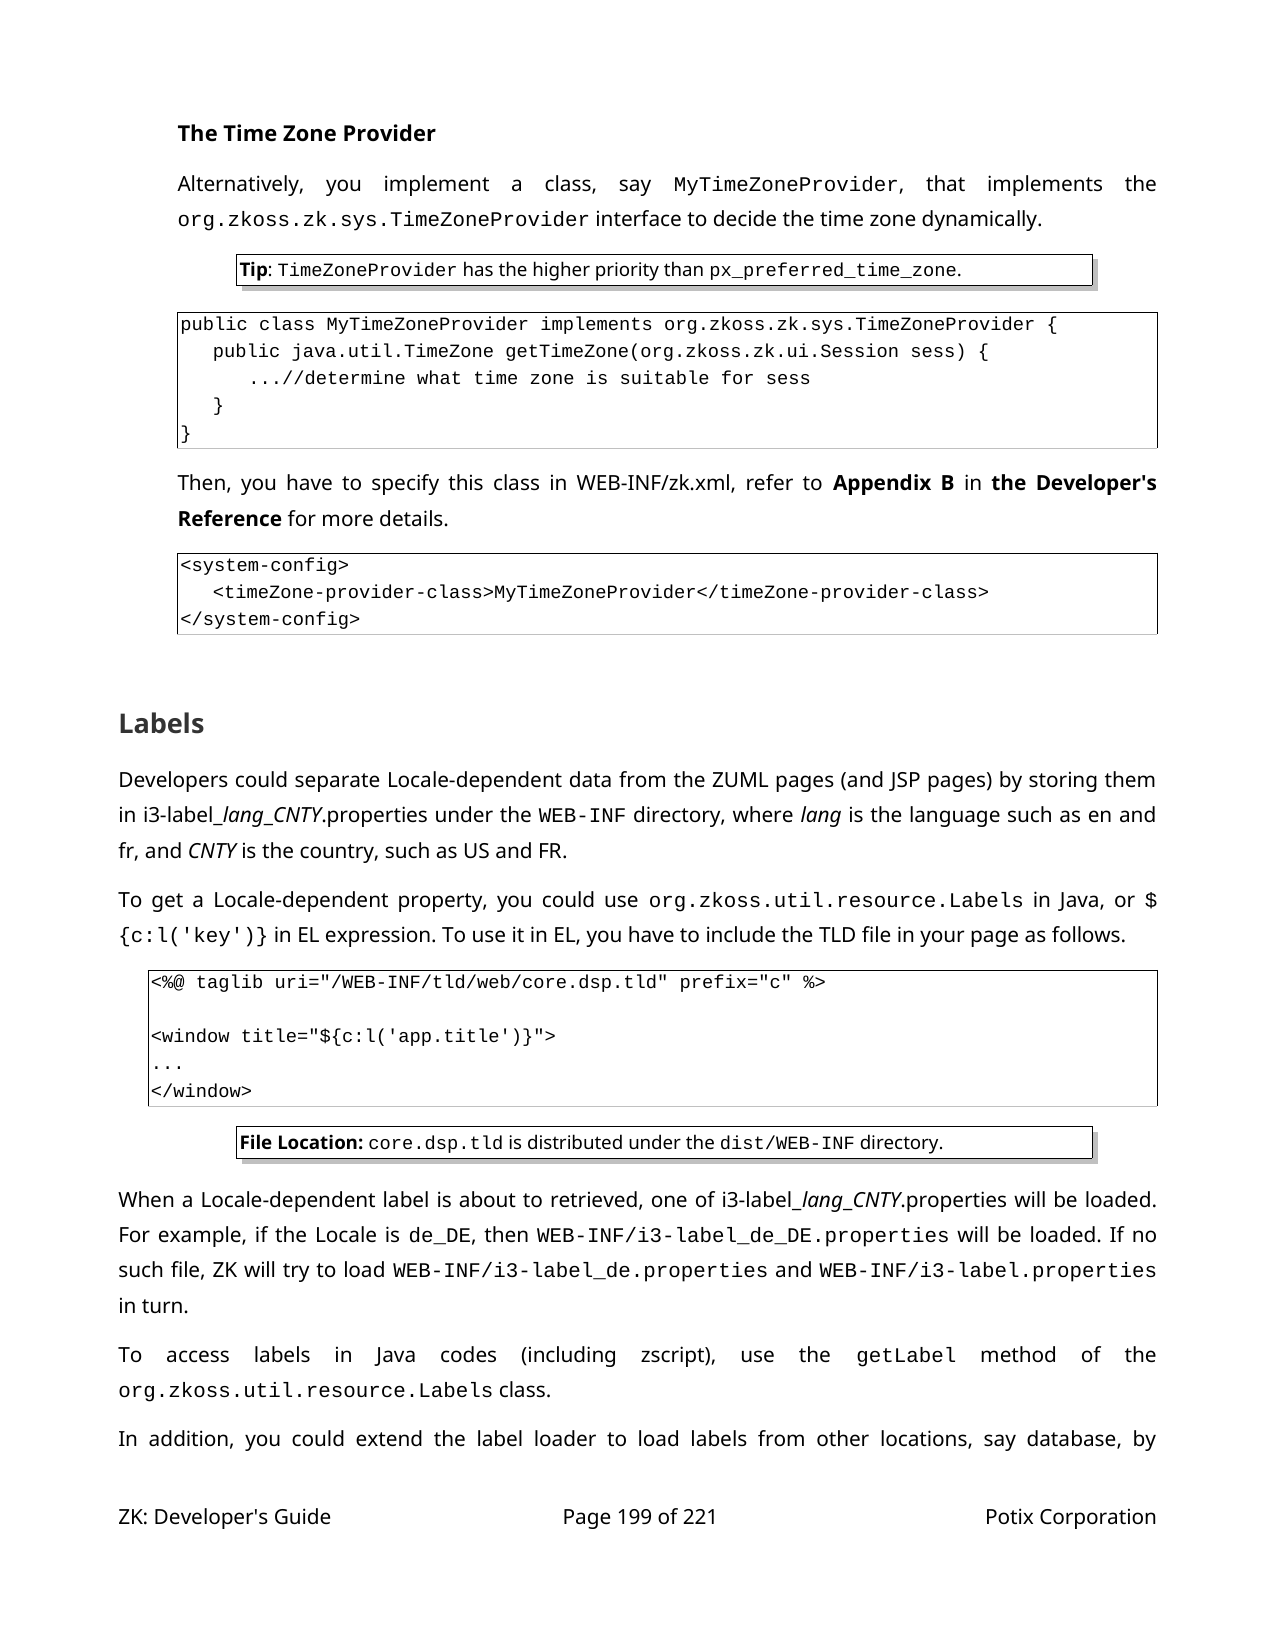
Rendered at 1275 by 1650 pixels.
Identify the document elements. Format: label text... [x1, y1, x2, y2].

text Alternatively, you implement a class, say MyTimeZoneProvider, that implements the org.zkoss.zk.sys.TimeZoneProvider interface to decide the time zone dynamically. [177, 169, 1157, 233]
subtitle Labels [118, 705, 1157, 742]
text } [178, 393, 1157, 418]
text ...//determine what time zone is suitable for sess [178, 366, 1157, 390]
text </system-config> [178, 607, 1157, 634]
text To get a Locale-dependent property, you could use org.zkoss.util.resource.Labels in Java, or ${c:l('key')} in EL expression. To use it in EL, you have to include the TLD file in your page as follows. [118, 885, 1157, 949]
text In addition, you could extend the label loader to load labels from other locations, say database, by [118, 1424, 1157, 1453]
text public class MyTimeZoneProvider implements org.zkoss.zk.sys.TimeZoneProvider { [178, 313, 1157, 336]
text <%@ taglib uri="/WEB-INF/tld/web/core.dsp.tld" prefix="c" %> [149, 971, 1157, 994]
text </window> [149, 1078, 1157, 1106]
text To access labels in Java codes (including zscript), use the getLabel method of the org.zkoss.util.resource.Labels class. [118, 1340, 1157, 1404]
text When a Locale-dependent label is about to retrieved, one of i3-label_lang_CNTY.properties will be loaded. For example, if the Locale is de_DE, then WEB-INF/i3-label_de_DE.properties will be loaded. If no such file, ZK will try to load WEB-INF/i3-label_de.properties and WEB-INF/i3-label.properties in turn. [118, 1185, 1157, 1319]
text ... [149, 1051, 1157, 1076]
text Tip: TimeZoneProvider has the higher priority than px_preferred_time_zone. [237, 255, 1092, 285]
text Developers could separate Locale-dependent data from the ZUML pages (and JSP pages) by storing them in i3-label_lang_CNTY.properties under the WEB-INF directory, where lang is the language such as en and fr, and CNTY is the country, such as US and FR. [118, 765, 1157, 864]
text <timeZone-provider-class>MyTimeZoneProvider</timeZone-provider-class> [178, 580, 1157, 604]
text } [178, 421, 1157, 448]
text <window title="${c:l('app.title')}"> [149, 1024, 1157, 1048]
text Then, you have to specify this class in WEB-INF/zk.xml, refer to Appendix B in the Developer's Reference for more details. [177, 468, 1157, 532]
text <system-config> [178, 554, 1157, 577]
text File Location: core.dsp.tld is distributed under the dist/WEB-INF directory. [237, 1127, 1092, 1158]
text public java.util.TimeZone getTimeZone(org.zkoss.zk.ui.Session sess) { [178, 339, 1157, 363]
subtitle The Time Zone Provider [177, 118, 1157, 148]
